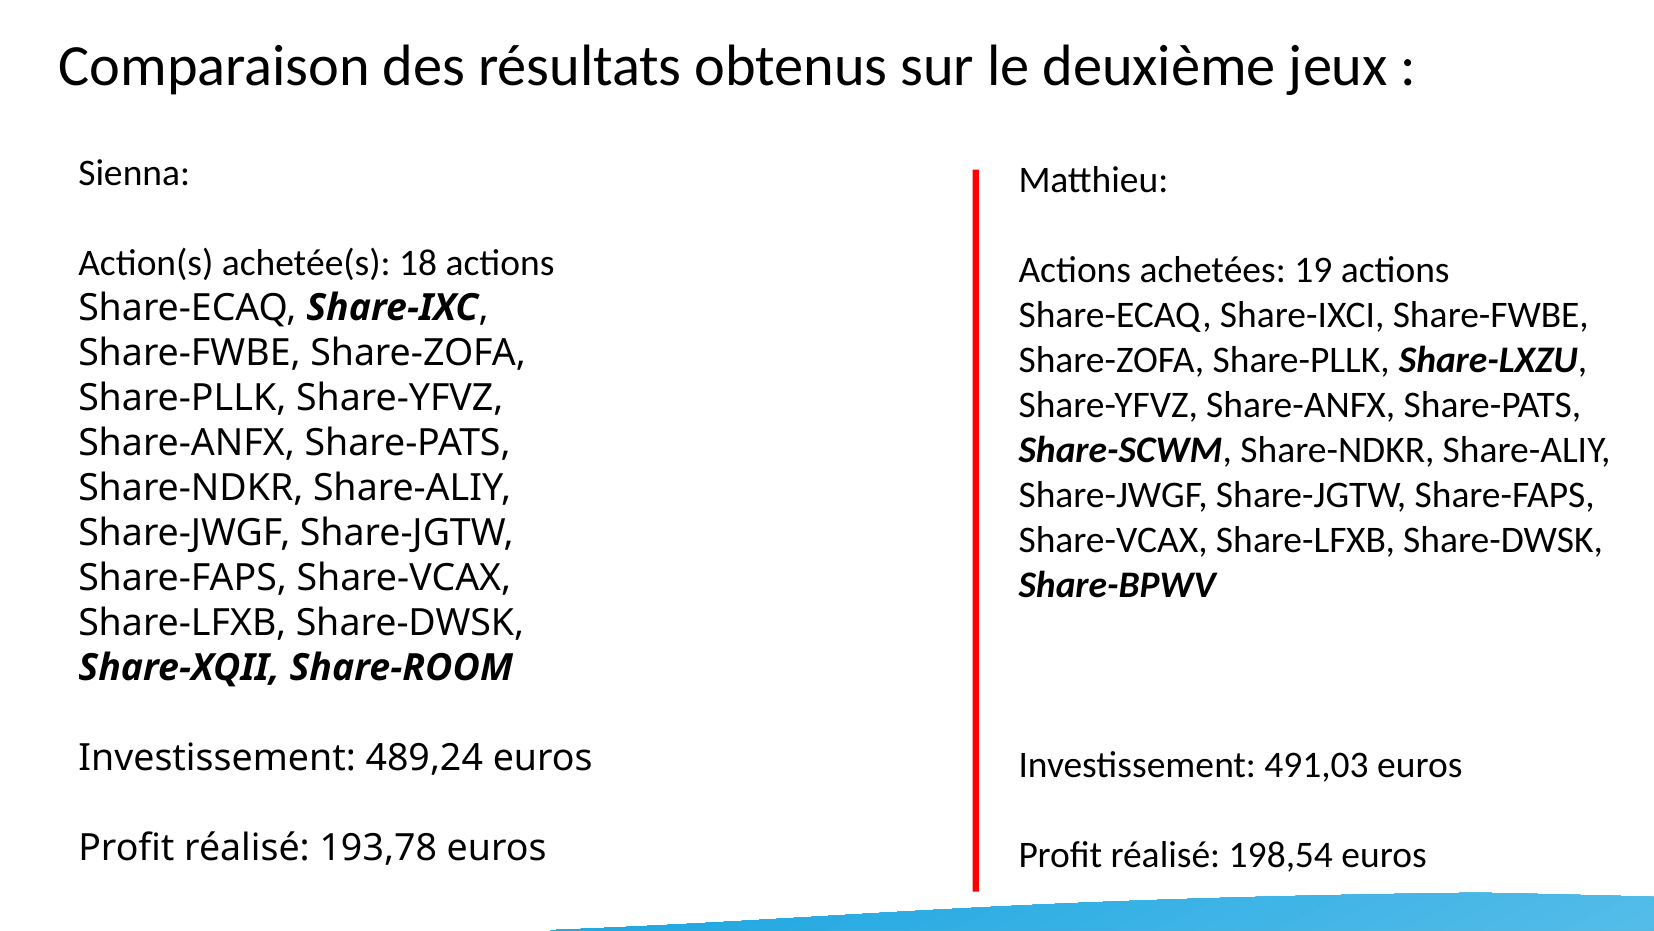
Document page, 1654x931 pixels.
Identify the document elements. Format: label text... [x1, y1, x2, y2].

text_box Matthieu: Actions achetées: 19 actions Share-ECAQ, Share-IXCI, Share-FWBE, Share-ZOFA, Share-PLLK, Share-LXZU, Share-YFVZ, Share-ANFX, Share-PATS, Share-SCWM, Share-NDKR, Share-ALIY, Share-JWGF, Share-JGTW, Share-FAPS, Share-VCAX, Share-LFXB, Share-DWSK, Share-BPWV Investissement: 491,03 euros Profit réalisé: 198,54 euros [1003, 147, 1654, 883]
text_box Sienna: Action(s) achetée(s): 18 actions Share-ECAQ, Share-IXC, Share-FWBE, Share-ZOFA, Share-PLLK, Share-YFVZ, Share-ANFX, Share-PATS, Share-NDKR, Share-ALIY, Share-JWGF, Share-JGTW, Share-FAPS, Share-VCAX, Share-LFXB, Share-DWSK, Share-XQII, Share-ROOM Investissement: 489,24 euros Profit réalisé: 193,78 euros [63, 140, 835, 931]
text_box Comparaison des résultats obtenus sur le deuxième jeux : [59, 0, 1654, 170]
